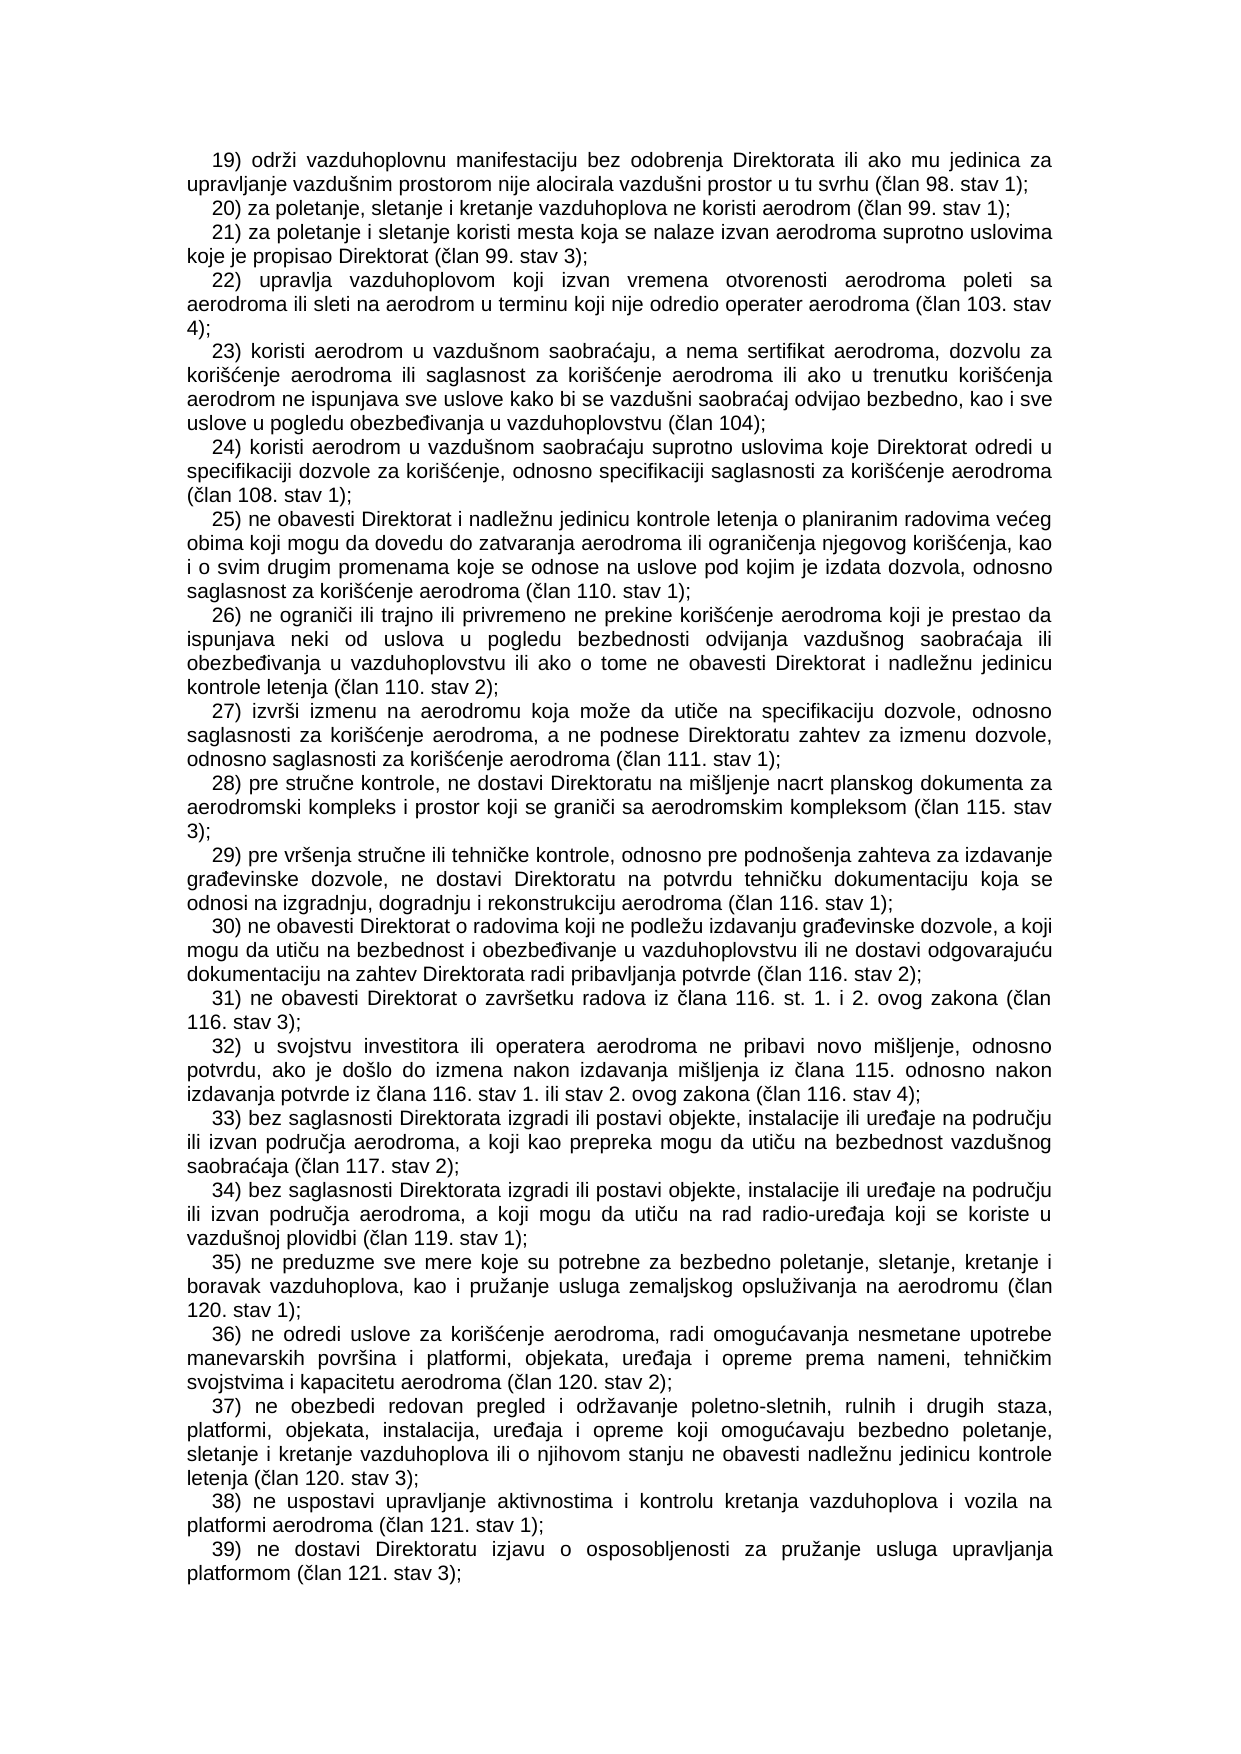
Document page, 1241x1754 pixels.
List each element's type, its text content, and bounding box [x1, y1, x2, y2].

text 25) ne obavesti Direktorat i nadležnu jedinicu kontrole letenja o planiranim radovima većeg obima koji mogu da dovedu do zatvaranja aerodroma ili ograničenja njegovog korišćenja, kao i o svim drugim promenama koje se odnose na uslove pod kojim je izdata dozvola, odnosno saglasnost za korišćenje aerodroma (član 110. stav 1); [187, 507, 1053, 603]
text 20) za poletanje, sletanje i kretanje vazduhoplova ne koristi aerodrom (član 99. stav 1); [187, 196, 1053, 219]
text 29) pre vršenja stručne ili tehničke kontrole, odnosno pre podnošenja zahteva za izdavanje građevinske dozvole, ne dostavi Direktoratu na potvrdu tehničku dokumentaciju koja se odnosi na izgradnju, dogradnju i rekonstrukciju aerodroma (član 116. stav 1); [187, 842, 1053, 914]
text 33) bez saglasnosti Direktorata izgradi ili postavi objekte, instalacije ili uređaje na području ili izvan područja aerodroma, a koji kao prepreka mogu da utiču na bezbednost vazdušnog saobraćaja (član 117. stav 2); [187, 1106, 1053, 1178]
text 36) ne odredi uslove za korišćenje aerodroma, radi omogućavanja nesmetane upotrebe manevarskih površina i platformi, objekata, uređaja i opreme prema nameni, tehničkim svojstvima i kapacitetu aerodroma (član 120. stav 2); [187, 1322, 1053, 1393]
text 19) održi vazduhoplovnu manifestaciju bez odobrenja Direktorata ili ako mu jedinica za upravljanje vazdušnim prostorom nije alocirala vazdušni prostor u tu svrhu (član 98. stav 1); [187, 148, 1053, 196]
text 37) ne obezbedi redovan pregled i održavanje poletno-sletnih, rulnih i drugih staza, platformi, objekata, instalacija, uređaja i opreme koji omogućavaju bezbedno poletanje, sletanje i kretanje vazduhoplova ili o njihovom stanju ne obavesti nadležnu jedinicu kontrole letenja (član 120. stav 3); [187, 1393, 1053, 1489]
text 21) za poletanje i sletanje koristi mesta koja se nalaze izvan aerodroma suprotno uslovima koje je propisao Direktorat (član 99. stav 3); [187, 219, 1053, 267]
text 26) ne ograniči ili trajno ili privremeno ne prekine korišćenje aerodroma koji je prestao da ispunjava neki od uslova u pogledu bezbednosti odvijanja vazdušnog saobraćaja ili obezbeđivanja u vazduhoplovstvu ili ako o tome ne obavesti Direktorat i nadležnu jedinicu kontrole letenja (član 110. stav 2); [187, 603, 1053, 699]
text 24) koristi aerodrom u vazdušnom saobraćaju suprotno uslovima koje Direktorat odredi u specifikaciji dozvole za korišćenje, odnosno specifikaciji saglasnosti za korišćenje aerodroma (član 108. stav 1); [187, 435, 1053, 507]
text 32) u svojstvu investitora ili operatera aerodroma ne pribavi novo mišljenje, odnosno potvrdu, ako je došlo do izmena nakon izdavanja mišljenja iz člana 115. odnosno nakon izdavanja potvrde iz člana 116. stav 1. ili stav 2. ovog zakona (član 116. stav 4); [187, 1034, 1053, 1106]
text 22) upravlja vazduhoplovom koji izvan vremena otvorenosti aerodroma poleti sa aerodroma ili sleti na aerodrom u terminu koji nije odredio operater aerodroma (član 103. stav 4); [187, 267, 1053, 339]
text 27) izvrši izmenu na aerodromu koja može da utiče na specifikaciju dozvole, odnosno saglasnosti za korišćenje aerodroma, a ne podnese Direktoratu zahtev za izmenu dozvole, odnosno saglasnosti za korišćenje aerodroma (član 111. stav 1); [187, 699, 1053, 771]
text 34) bez saglasnosti Direktorata izgradi ili postavi objekte, instalacije ili uređaje na području ili izvan područja aerodroma, a koji mogu da utiču na rad radio-uređaja koji se koriste u vazdušnoj plovidbi (član 119. stav 1); [187, 1178, 1053, 1250]
text 23) koristi aerodrom u vazdušnom saobraćaju, a nema sertifikat aerodroma, dozvolu za korišćenje aerodroma ili saglasnost za korišćenje aerodroma ili ako u trenutku korišćenja aerodrom ne ispunjava sve uslove kako bi se vazdušni saobraćaj odvijao bezbedno, kao i sve uslove u pogledu obezbeđivanja u vazduhoplovstvu (član 104); [187, 339, 1053, 435]
text 39) ne dostavi Direktoratu izjavu o osposobljenosti za pružanje usluga upravljanja platformom (član 121. stav 3); [187, 1537, 1053, 1585]
text 30) ne obavesti Direktorat o radovima koji ne podležu izdavanju građevinske dozvole, a koji mogu da utiču na bezbednost i obezbeđivanje u vazduhoplovstvu ili ne dostavi odgovarajuću dokumentaciju na zahtev Direktorata radi pribavljanja potvrde (član 116. stav 2); [187, 914, 1053, 986]
text 31) ne obavesti Direktorat o završetku radova iz člana 116. st. 1. i 2. ovog zakona (član 116. stav 3); [187, 986, 1053, 1034]
text 35) ne preduzme sve mere koje su potrebne za bezbedno poletanje, sletanje, kretanje i boravak vazduhoplova, kao i pružanje usluga zemaljskog opsluživanja na aerodromu (član 120. stav 1); [187, 1250, 1053, 1322]
text 38) ne uspostavi upravljanje aktivnostima i kontrolu kretanja vazduhoplova i vozila na platformi aerodroma (član 121. stav 1); [187, 1489, 1053, 1537]
text 28) pre stručne kontrole, ne dostavi Direktoratu na mišljenje nacrt planskog dokumenta za aerodromski kompleks i prostor koji se graniči sa aerodromskim kompleksom (član 115. stav 3); [187, 771, 1053, 842]
